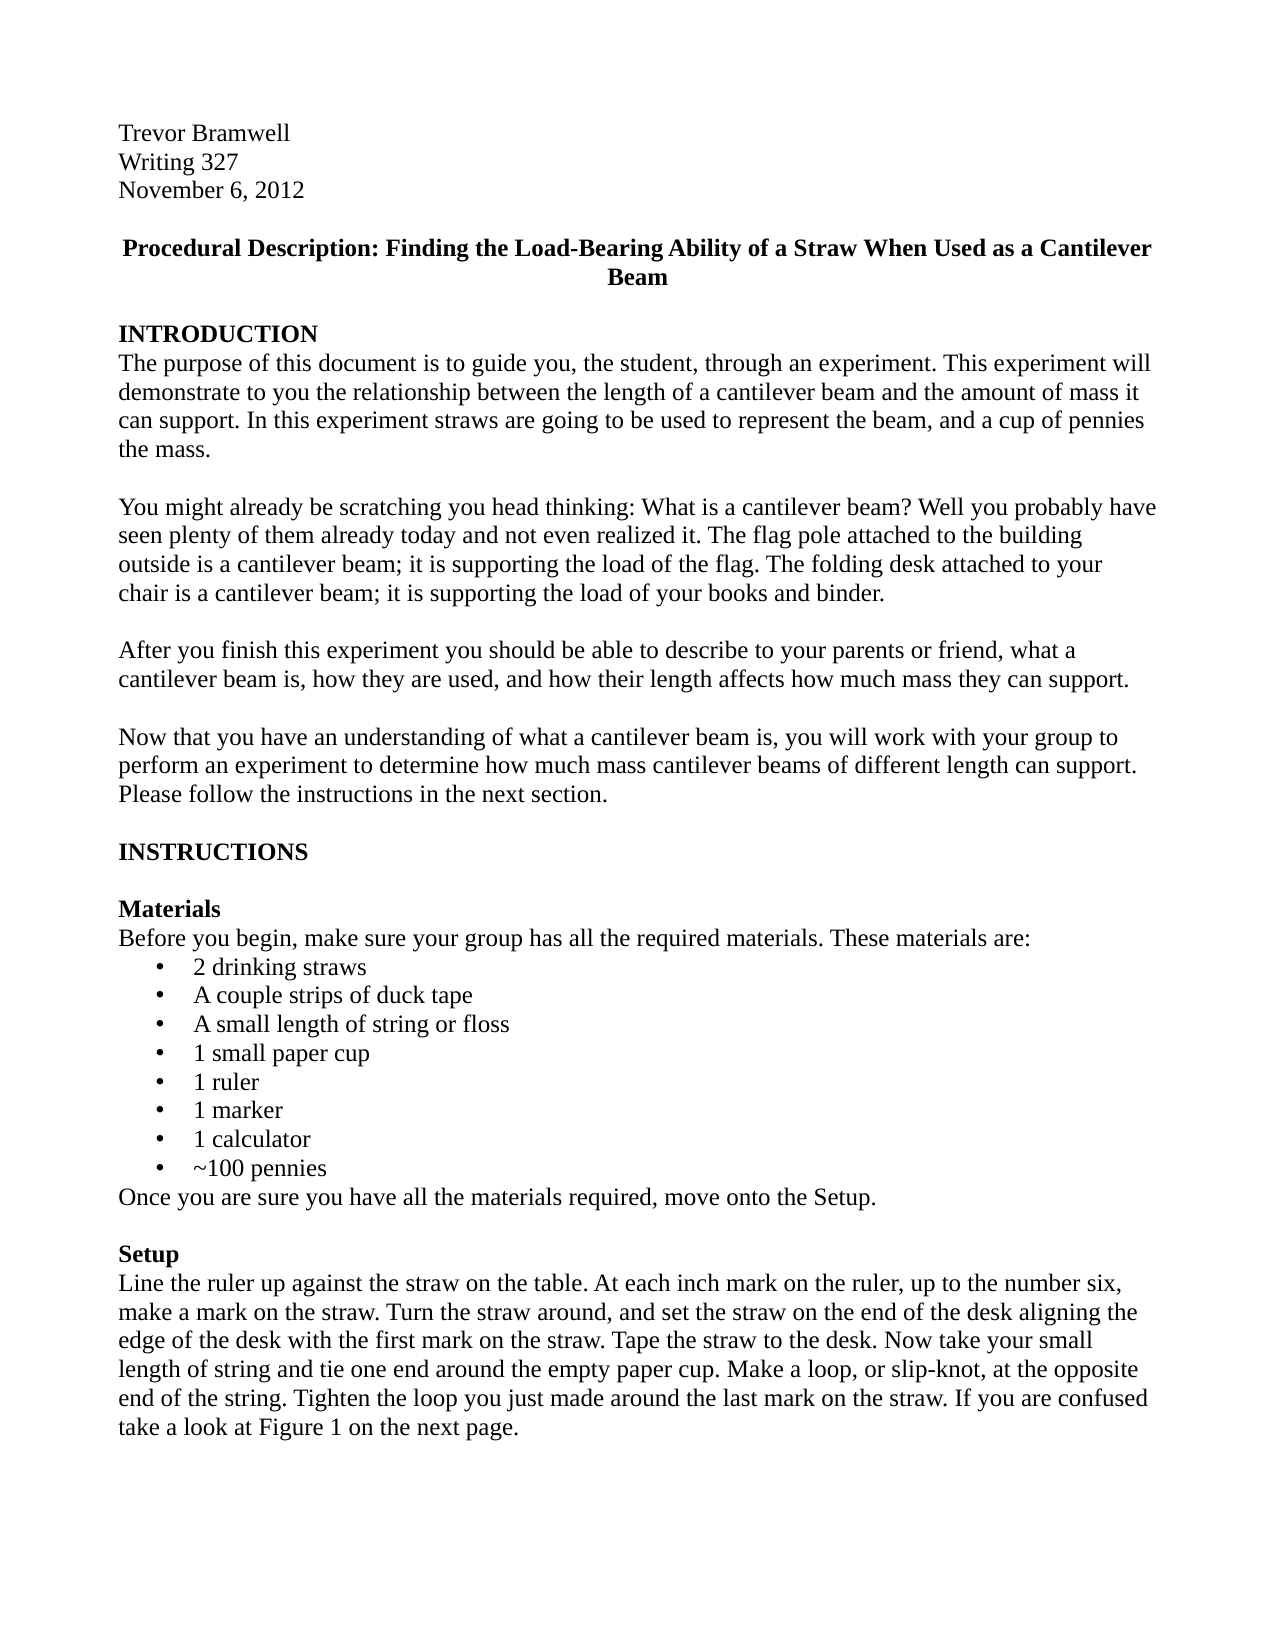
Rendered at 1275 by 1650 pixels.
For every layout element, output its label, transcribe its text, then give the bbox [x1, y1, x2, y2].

list You might already be scratching you head thinking: What is a cantilever beam? Well you probably have seen plenty of them already today and not even realized it. The flag pole attached to the building outside is a cantilever beam; it is supporting the load of the flag. The folding desk attached to your chair is a cantilever beam; it is supporting the load of your books and binder. [118, 492, 1157, 607]
text Procedural Description: Finding the Load-Bearing Ability of a Straw When Used as a Cantilever Beam [118, 233, 1157, 291]
text Setup [118, 1239, 1157, 1268]
list Once you are sure you have all the materials required, move onto the Setup. [118, 1182, 1157, 1211]
list A small length of string or floss [156, 1009, 1157, 1038]
list 1 small paper cup [156, 1038, 1157, 1067]
list A couple strips of duck tape [156, 981, 1157, 1009]
text Trevor Bramwell [118, 118, 1157, 147]
text INTRODUCTION [118, 319, 1157, 348]
text Before you begin, make sure your group has all the required materials. These materials are: [118, 923, 1157, 952]
text Writing 327 [118, 147, 1157, 176]
list 1 marker [156, 1096, 1157, 1124]
list The purpose of this document is to guide you, the student, through an experiment. This experiment will demonstrate to you the relationship between the length of a cantilever beam and the amount of mass it can support. In this experiment straws are going to be used to represent the beam, and a cup of pennies the mass. [118, 348, 1157, 463]
list 2 drinking straws [156, 952, 1157, 981]
list ~100 pennies [156, 1153, 1157, 1182]
text November 6, 2012 [118, 176, 1157, 204]
list 1 calculator [156, 1124, 1157, 1153]
text Now that you have an understanding of what a cantilever beam is, you will work with your group to perform an experiment to determine how much mass cantilever beams of different length can support. Please follow the instructions in the next section. [118, 722, 1157, 808]
list Materials [118, 894, 1157, 923]
list After you finish this experiment you should be able to describe to your parents or friend, what a cantilever beam is, how they are used, and how their length affects how much mass they can support. [118, 636, 1157, 693]
list Line the ruler up against the straw on the table. At each inch mark on the ruler, up to the number six, make a mark on the straw. Turn the straw around, and set the straw on the end of the desk aligning the edge of the desk with the first mark on the straw. Tape the straw to the desk. Now take your small length of string and tie one end around the empty paper cup. Make a loop, or slip-knot, at the opposite end of the string. Tighten the loop you just made around the last mark on the straw. If you are confused take a look at Figure 1 on the next page. [118, 1268, 1157, 1441]
list 1 ruler [156, 1067, 1157, 1096]
text INSTRUCTIONS [118, 837, 1157, 866]
